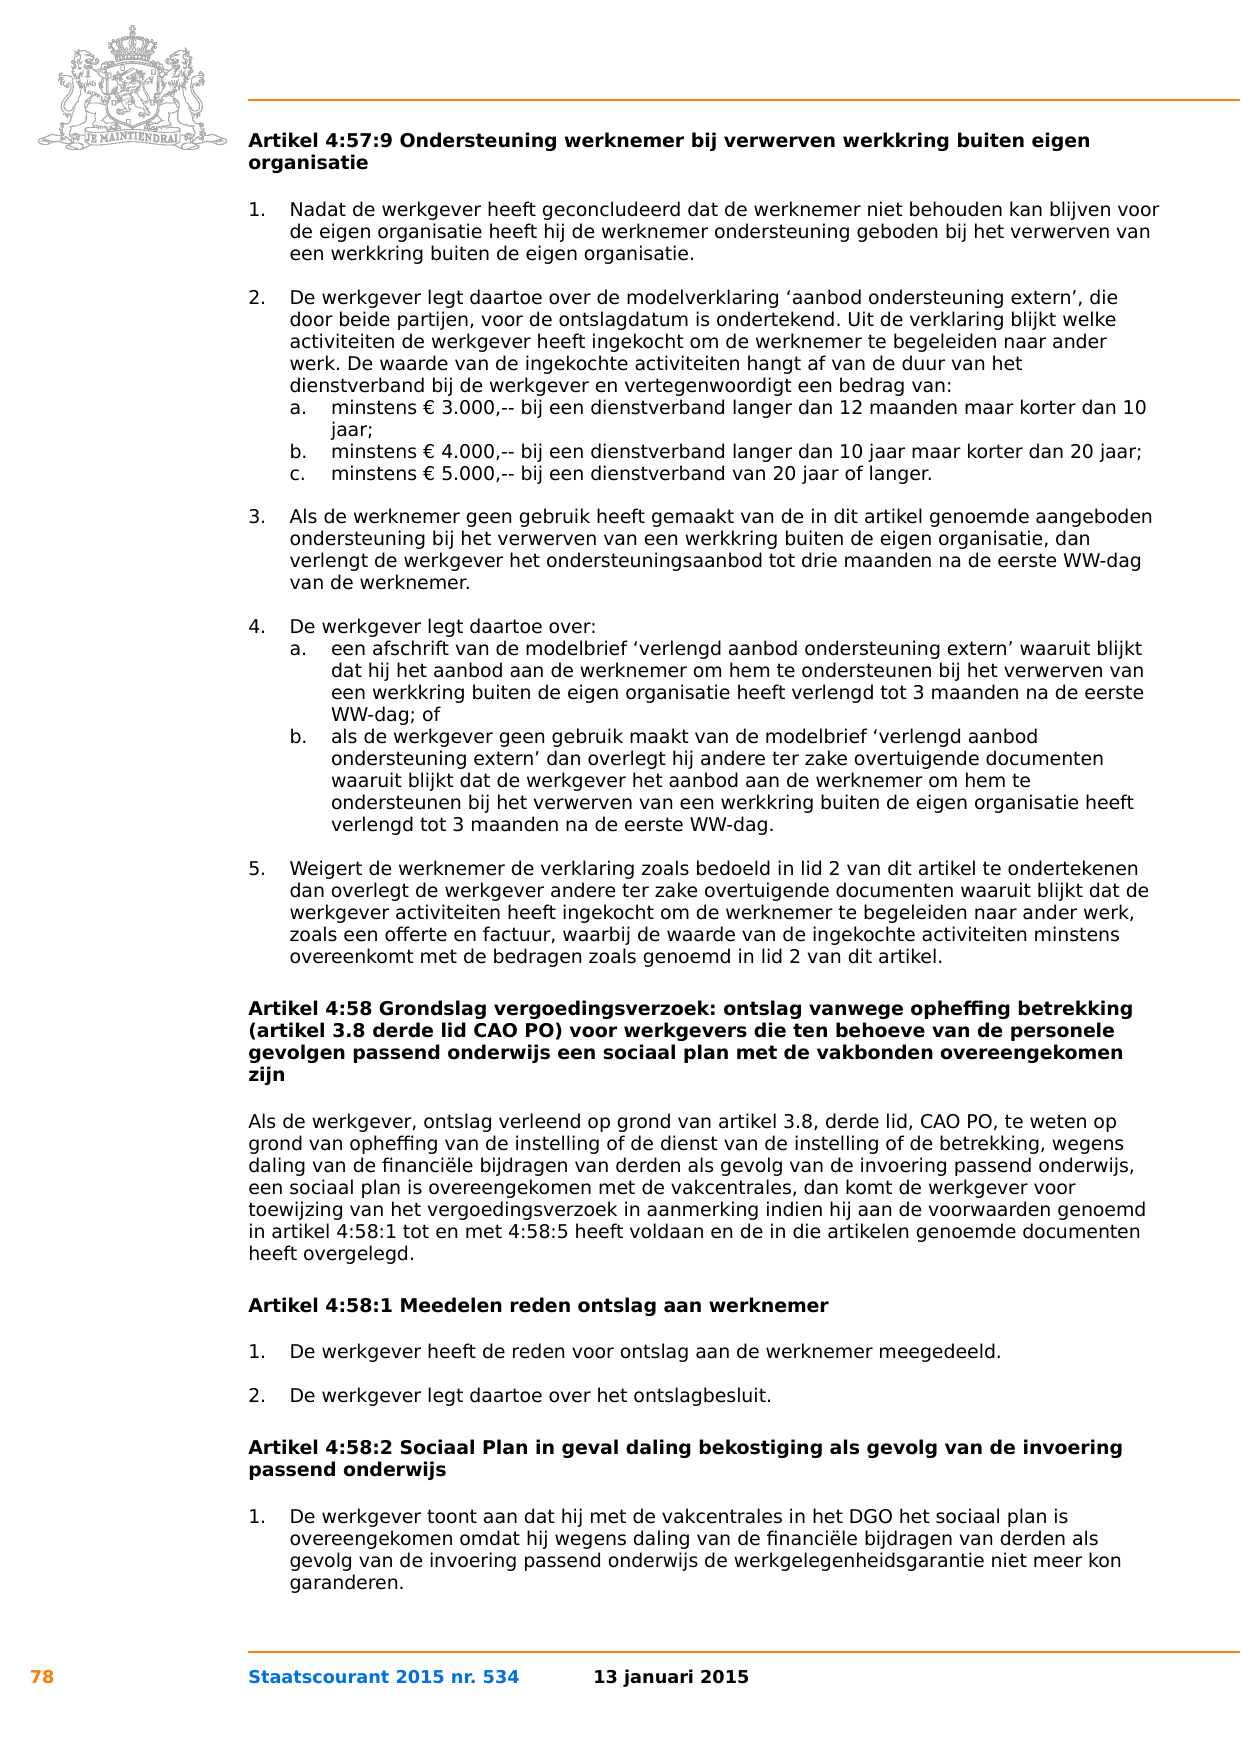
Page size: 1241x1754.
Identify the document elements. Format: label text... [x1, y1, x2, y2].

text b. als de werkgever geen gebruik maakt van de modelbrief ‘verlengd aanbod ondersteuning extern’ dan overlegt hij andere ter zake overtuigende documenten waaruit blijkt dat de werkgever het aanbod aan de werknemer om hem te ondersteunen bij het verwerven van een werkkring buiten de eigen organisatie heeft verlengd tot 3 maanden na de eerste WW-dag. [289, 726, 1163, 836]
text c. minstens € 5.000,-- bij een dienstverband van 20 jaar of langer. [289, 462, 1163, 484]
text Als de werkgever, ontslag verleend op grond van artikel 3.8, derde lid, CAO PO, te weten op grond van opheffing van de instelling of de dienst van de instelling of de betrekking, wegens daling van de financiële bijdragen van derden als gevolg van de invoering passend onderwijs, een sociaal plan is overeengekomen met de vakcentrales, dan komt de werkgever voor toewijzing van het vergoedingsverzoek in aanmerking indien hij aan de voorwaarden genoemd in artikel 4:58:1 tot en met 4:58:5 heeft voldaan en de in die artikelen genoemde documenten heeft overgelegd. [248, 1111, 1163, 1264]
text 5. Weigert de werknemer de verklaring zoals bedoeld in lid 2 van dit artikel te ondertekenen dan overlegt de werkgever andere ter zake overtuigende documenten waaruit blijkt dat de werkgever activiteiten heeft ingekocht om de werknemer te begeleiden naar ander werk, zoals een offerte en factuur, waarbij de waarde van de ingekochte activiteiten minstens overeenkomt met de bedragen zoals genoemd in lid 2 van dit artikel. [248, 858, 1163, 968]
picture [38, 25, 227, 150]
text 4. De werkgever legt daartoe over: [248, 616, 1163, 638]
text b. minstens € 4.000,-- bij een dienstverband langer dan 10 jaar maar korter dan 20 jaar; [289, 441, 1163, 462]
text 1. De werkgever heeft de reden voor ontslag aan de werknemer meegedeeld. [248, 1341, 1163, 1363]
subtitle Artikel 4:58:1 Meedelen reden ontslag aan werknemer [248, 1294, 1163, 1316]
text 3. Als de werknemer geen gebruik heeft gemaakt van de in dit artikel genoemde aangeboden ondersteuning bij het verwerven van een werkkring buiten de eigen organisatie, dan verlengt de werkgever het ondersteuningsaanbod tot drie maanden na de eerste WW-dag van de werknemer. [248, 506, 1163, 594]
subtitle Artikel 4:57:9 Ondersteuning werknemer bij verwerven werkkring buiten eigen organisatie [248, 130, 1163, 174]
text 1. Nadat de werkgever heeft geconcludeerd dat de werknemer niet behouden kan blijven voor de eigen organisatie heeft hij de werknemer ondersteuning geboden bij het verwerven van een werkkring buiten de eigen organisatie. [248, 199, 1163, 265]
text a. een afschrift van de modelbrief ‘verlengd aanbod ondersteuning extern’ waaruit blijkt dat hij het aanbod aan de werknemer om hem te ondersteunen bij het verwerven van een werkkring buiten de eigen organisatie heeft verlengd tot 3 maanden na de eerste WW-dag; of [289, 638, 1163, 726]
subtitle Artikel 4:58:2 Sociaal Plan in geval daling bekostiging als gevolg van de invoering passend onderwijs [248, 1437, 1163, 1481]
text a. minstens € 3.000,-- bij een dienstverband langer dan 12 maanden maar korter dan 10 jaar; [289, 397, 1163, 441]
text 2. De werkgever legt daartoe over de modelverklaring ‘aanbod ondersteuning extern’, die door beide partijen, voor de ontslagdatum is ondertekend. Uit de verklaring blijkt welke activiteiten de werkgever heeft ingekocht om de werknemer te begeleiden naar ander werk. De waarde van de ingekochte activiteiten hangt af van de duur van het dienstverband bij de werkgever en vertegenwoordigt een bedrag van: [248, 287, 1163, 397]
text 2. De werkgever legt daartoe over het ontslagbesluit. [248, 1385, 1163, 1407]
subtitle Artikel 4:58 Grondslag vergoedingsverzoek: ontslag vanwege opheffing betrekking (artikel 3.8 derde lid CAO PO) voor werkgevers die ten behoeve van de personele gevolgen passend onderwijs een sociaal plan met de vakbonden overeengekomen zijn [248, 998, 1163, 1086]
text 1. De werkgever toont aan dat hij met de vakcentrales in het DGO het sociaal plan is overeengekomen omdat hij wegens daling van de financiële bijdragen van derden als gevolg van de invoering passend onderwijs de werkgelegenheidsgarantie niet meer kon garanderen. [248, 1506, 1163, 1594]
